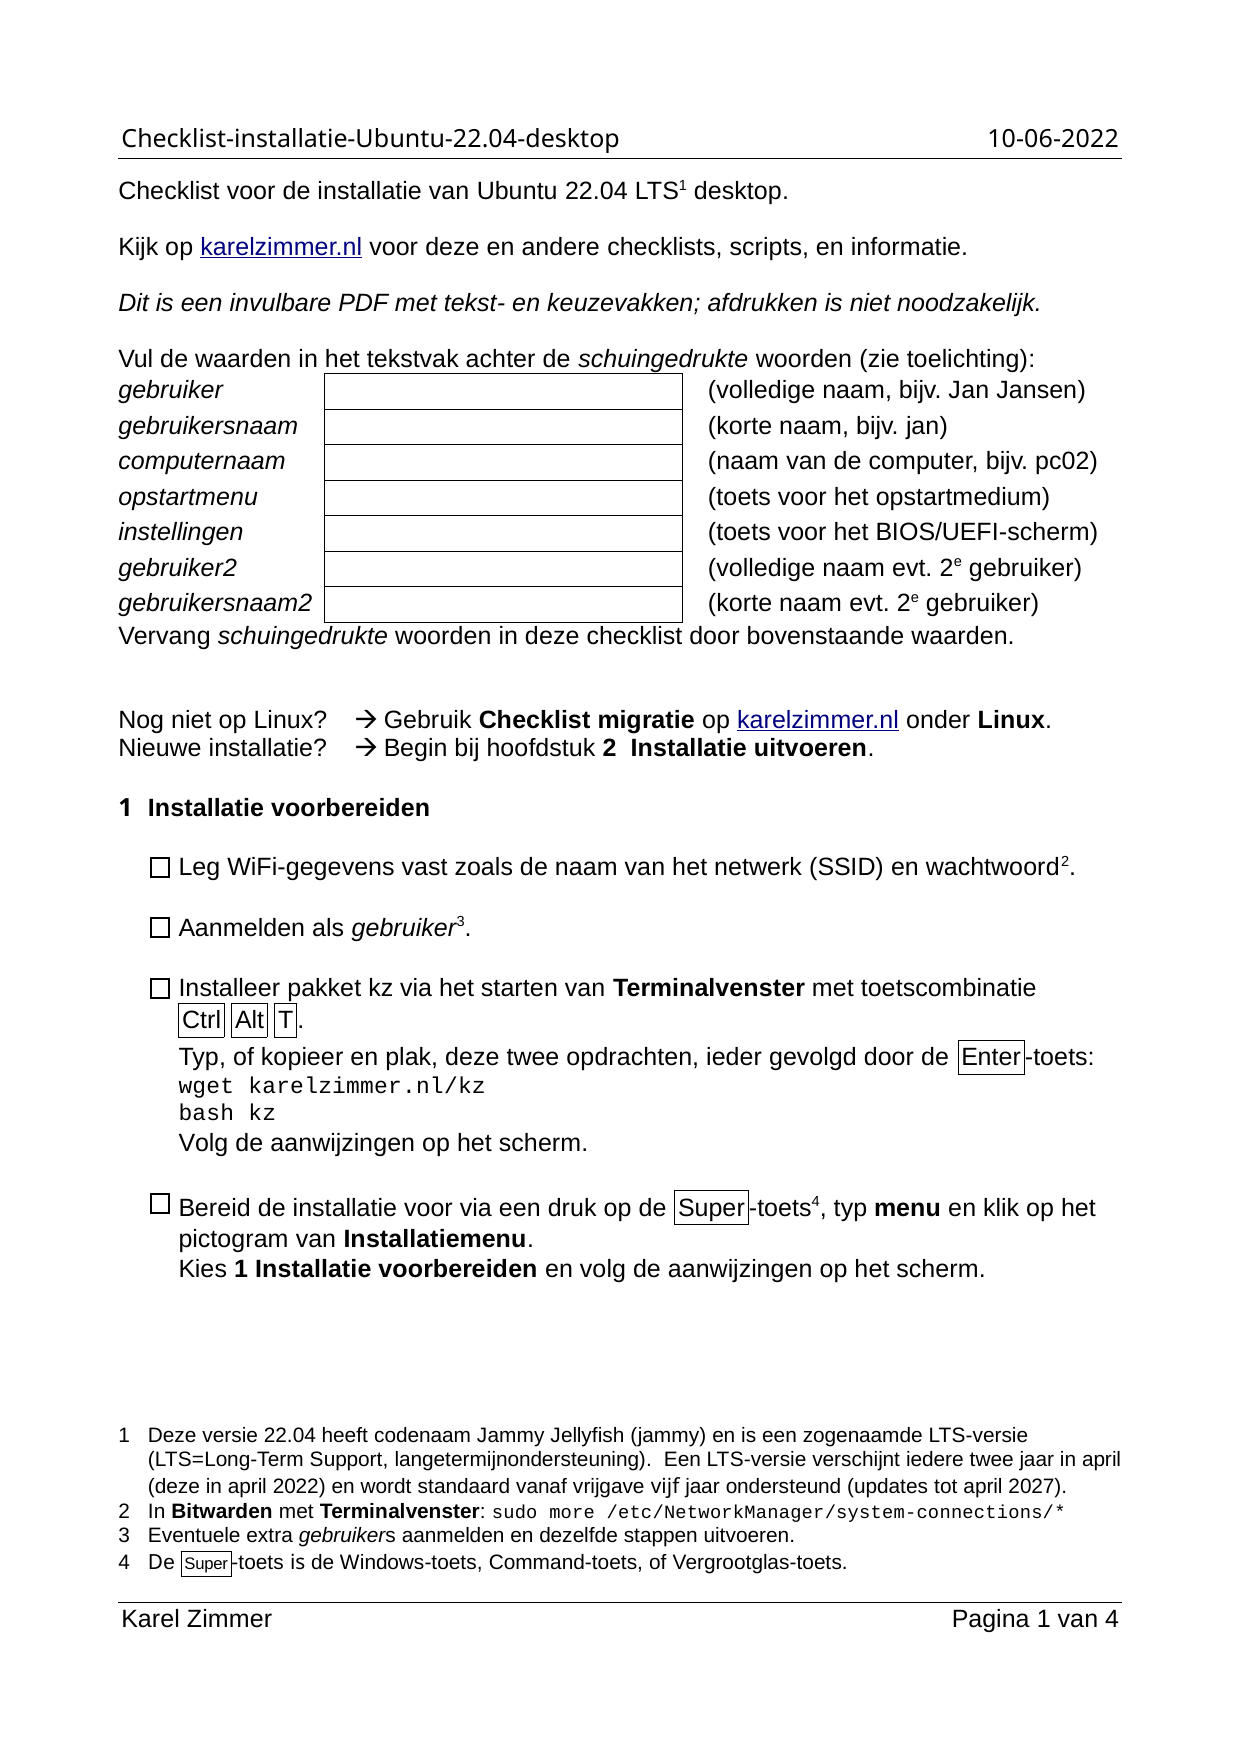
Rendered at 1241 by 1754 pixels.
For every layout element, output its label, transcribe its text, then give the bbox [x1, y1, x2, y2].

table_header Leg WiFi-gegevens vast zoals de naam van het netwerk (SSID) en wachtwoord. [177, 852, 1120, 882]
table_cell Volg de aanwijzingen op het scherm. [177, 1128, 1120, 1158]
table_cell Installeer pakket kz via het starten van Terminalvenster met toetscombinatie Ctrl Alt T. [177, 973, 1120, 1039]
table_cell [141, 1254, 177, 1284]
text (toets voor het BIOS/UEFI-scherm) [683, 515, 1122, 551]
text Vervang schuingedrukte woorden in deze checklist door bovenstaande waarden. [118, 622, 1122, 650]
text instellingen [118, 515, 324, 551]
text Dit is een invulbare PDF met tekst- en keuzevakken; afdrukken is niet noodzakelijk. [118, 289, 1122, 317]
text opstartmenu [118, 480, 324, 515]
text Nog niet op Linux?  Gebruik Checklist migratie op karelzimmer.nl onder Linux. [118, 706, 1122, 734]
text (korte naam evt. 2e gebruiker) [683, 586, 1122, 622]
table_cell Kies 1 Installatie voorbereiden en volg de aanwijzingen op het scherm. [177, 1254, 1120, 1284]
table_cell Typ, of kopieer en plak, deze twee opdrachten, ieder gevolgd door de Enter-toets: wget karelzimmer.nl/kz bash kz [177, 1039, 1120, 1128]
table_cell [141, 973, 177, 1039]
table_cell [141, 1189, 177, 1254]
text gebruikersnaam [118, 409, 324, 444]
text Deze versie 22.04 heeft codenaam Jammy Jellyfish (jammy) en is een zogenaamde LTS-versie (LTS=Long-Term Support, langetermijnondersteuning). Een LTS-versie verschijnt iedere twee jaar in april (deze in april 2022) en wordt standaard vanaf vrijgave vijf jaar ondersteund (updates tot april 2027). [118, 1424, 1122, 1499]
table_cell Aanmelden als gebruiker. [177, 913, 1120, 943]
text gebruiker2 [118, 551, 324, 586]
text (volledige naam evt. 2e gebruiker) [683, 551, 1122, 586]
text (korte naam, bijv. jan) [683, 409, 1122, 444]
table_cell [141, 882, 177, 913]
table_cell [141, 1128, 177, 1158]
text Checklist voor de installatie van Ubuntu 22.04 LTS desktop. [118, 177, 1122, 205]
text (toets voor het opstartmedium) [683, 480, 1122, 515]
table_header [141, 852, 177, 882]
text computernaam [118, 444, 324, 480]
table_cell [141, 913, 177, 943]
table_cell [177, 1159, 1120, 1189]
text Kijk op karelzimmer.nl voor deze en andere checklists, scripts, en informatie. [118, 233, 1122, 261]
text gebruiker [118, 373, 324, 409]
table_cell [141, 1039, 177, 1128]
table_cell [177, 943, 1120, 973]
table_cell [141, 1159, 177, 1189]
text Nieuwe installatie?  Begin bij hoofdstuk 2 Installatie uitvoeren. [118, 734, 1122, 762]
text (volledige naam, bijv. Jan Jansen) [683, 373, 1122, 409]
table_cell Bereid de installatie voor via een druk op de Super-toets, typ menu en klik op het pictogram van Installatiemenu. [177, 1189, 1120, 1254]
text (naam van de computer, bijv. pc02) [683, 444, 1122, 480]
text Vul de waarden in het tekstvak achter de schuingedrukte woorden (zie toelichting): [118, 345, 1122, 373]
table_cell [177, 882, 1120, 913]
list Installatie voorbereiden [118, 790, 1122, 824]
text gebruikersnaam2 [118, 586, 324, 622]
table_cell [141, 943, 177, 973]
